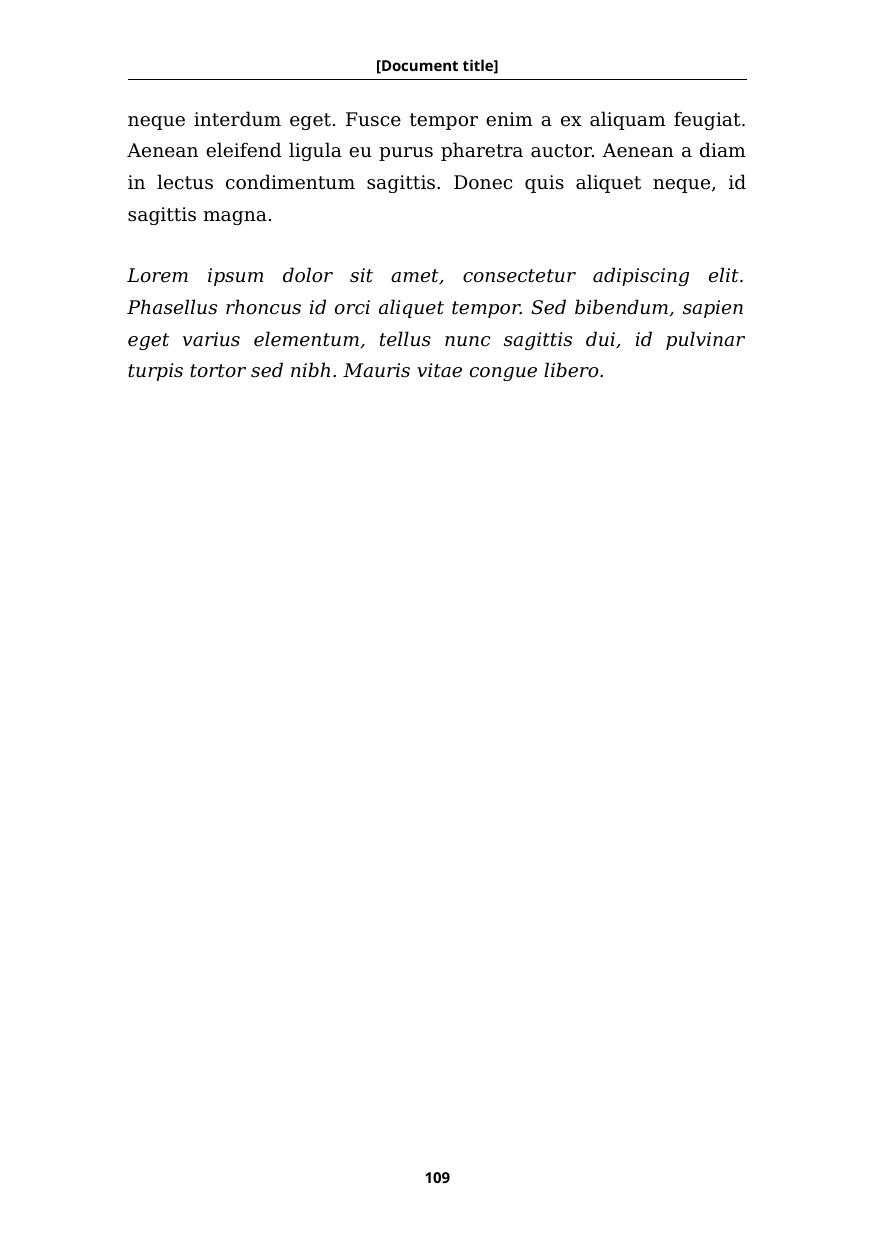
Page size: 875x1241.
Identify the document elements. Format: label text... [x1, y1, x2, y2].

text Lorem ipsum dolor sit amet, consectetur adipiscing elit. Phasellus rhoncus id orci aliquet tempor. Sed bibendum, sapien eget varius elementum, tellus nunc sagittis dui, id pulvinar turpis tortor sed nibh. Mauris vitae congue libero. [127, 265, 747, 382]
text neque interdum eget. Fusce tempor enim a ex aliquam feugiat. Aenean eleifend ligula eu purus pharetra auctor. Aenean a diam in lectus condimentum sagittis. Donec quis aliquet neque, id sagittis magna. [127, 109, 747, 226]
